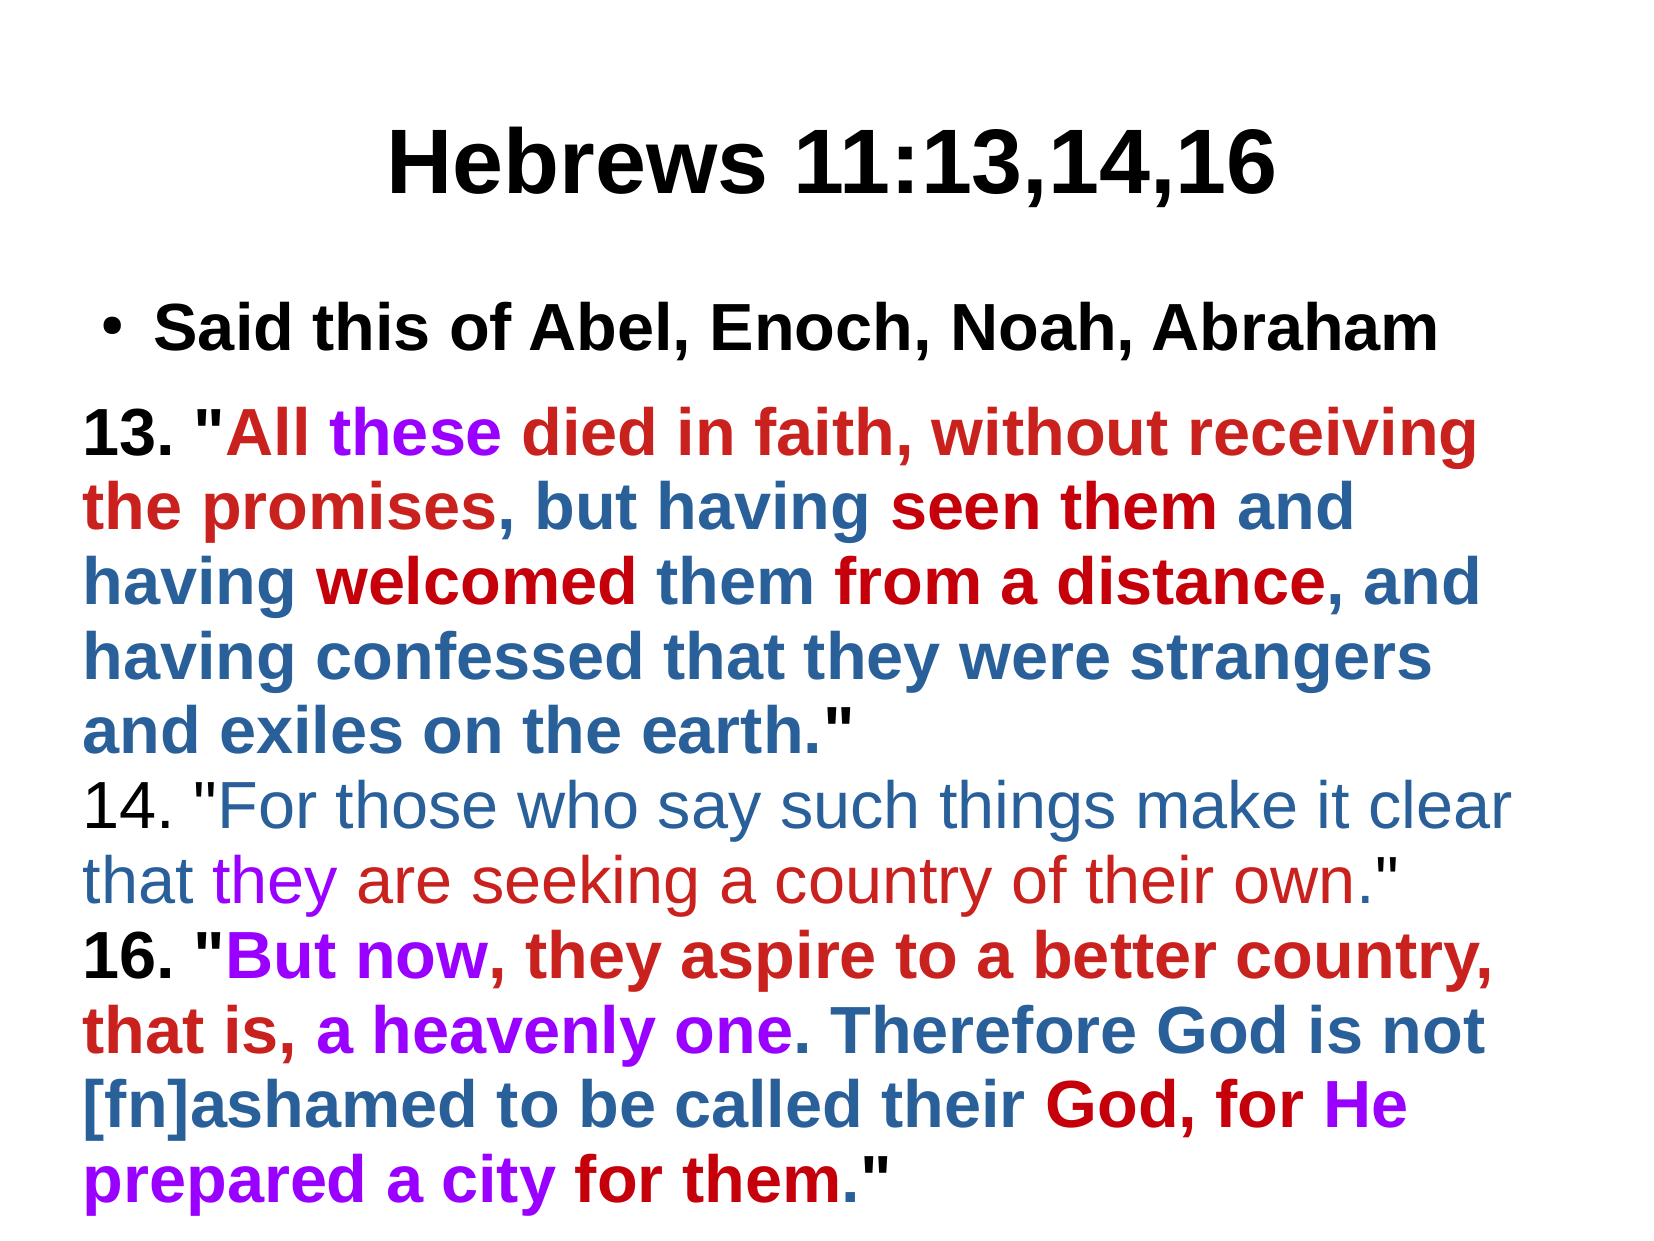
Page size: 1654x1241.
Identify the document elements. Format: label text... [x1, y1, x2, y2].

title Hebrews 11:13,14,16 [88, 58, 1577, 266]
list Said this of Abel, Enoch, Noah, Abraham 13. "All these died in faith, without receiving the promises, but having seen them and having welcomed them from a distance, and having confessed that they were strangers and exiles on the earth." 14. "For those who say such things make it clear that they are seeking a country of their own." 16. "But now, they aspire to a better country, that is, a heavenly one. Therefore God is not [fn]ashamed to be called their God, for He prepared a city for them." [82, 290, 1571, 1217]
